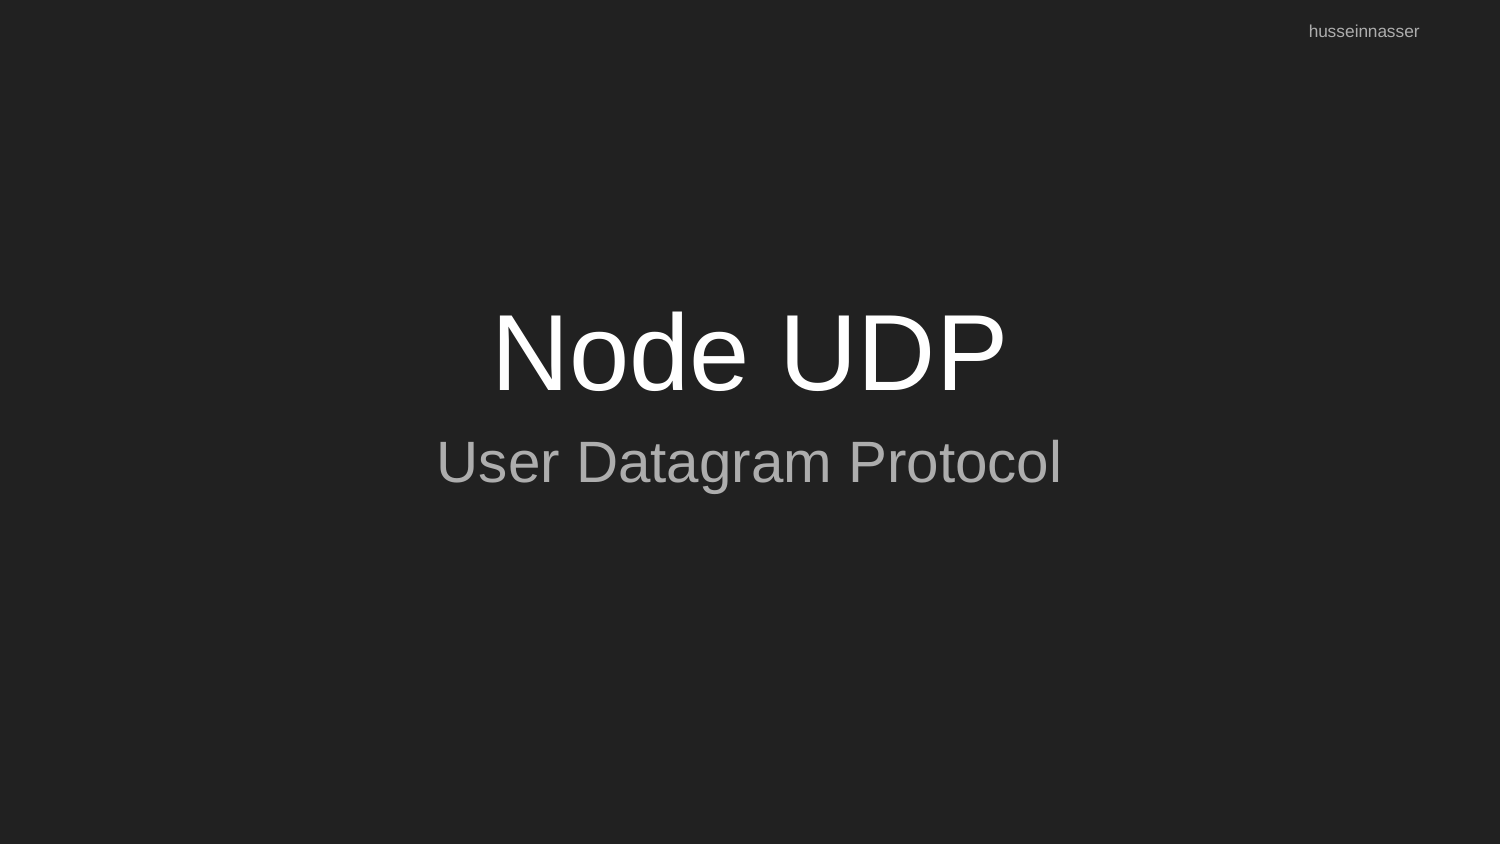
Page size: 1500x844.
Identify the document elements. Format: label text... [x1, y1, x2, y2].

subtitle User Datagram Protocol [51, 409, 1449, 540]
subtitle husseinnasser [1236, 11, 1492, 53]
title Node UDP [51, 90, 1449, 409]
